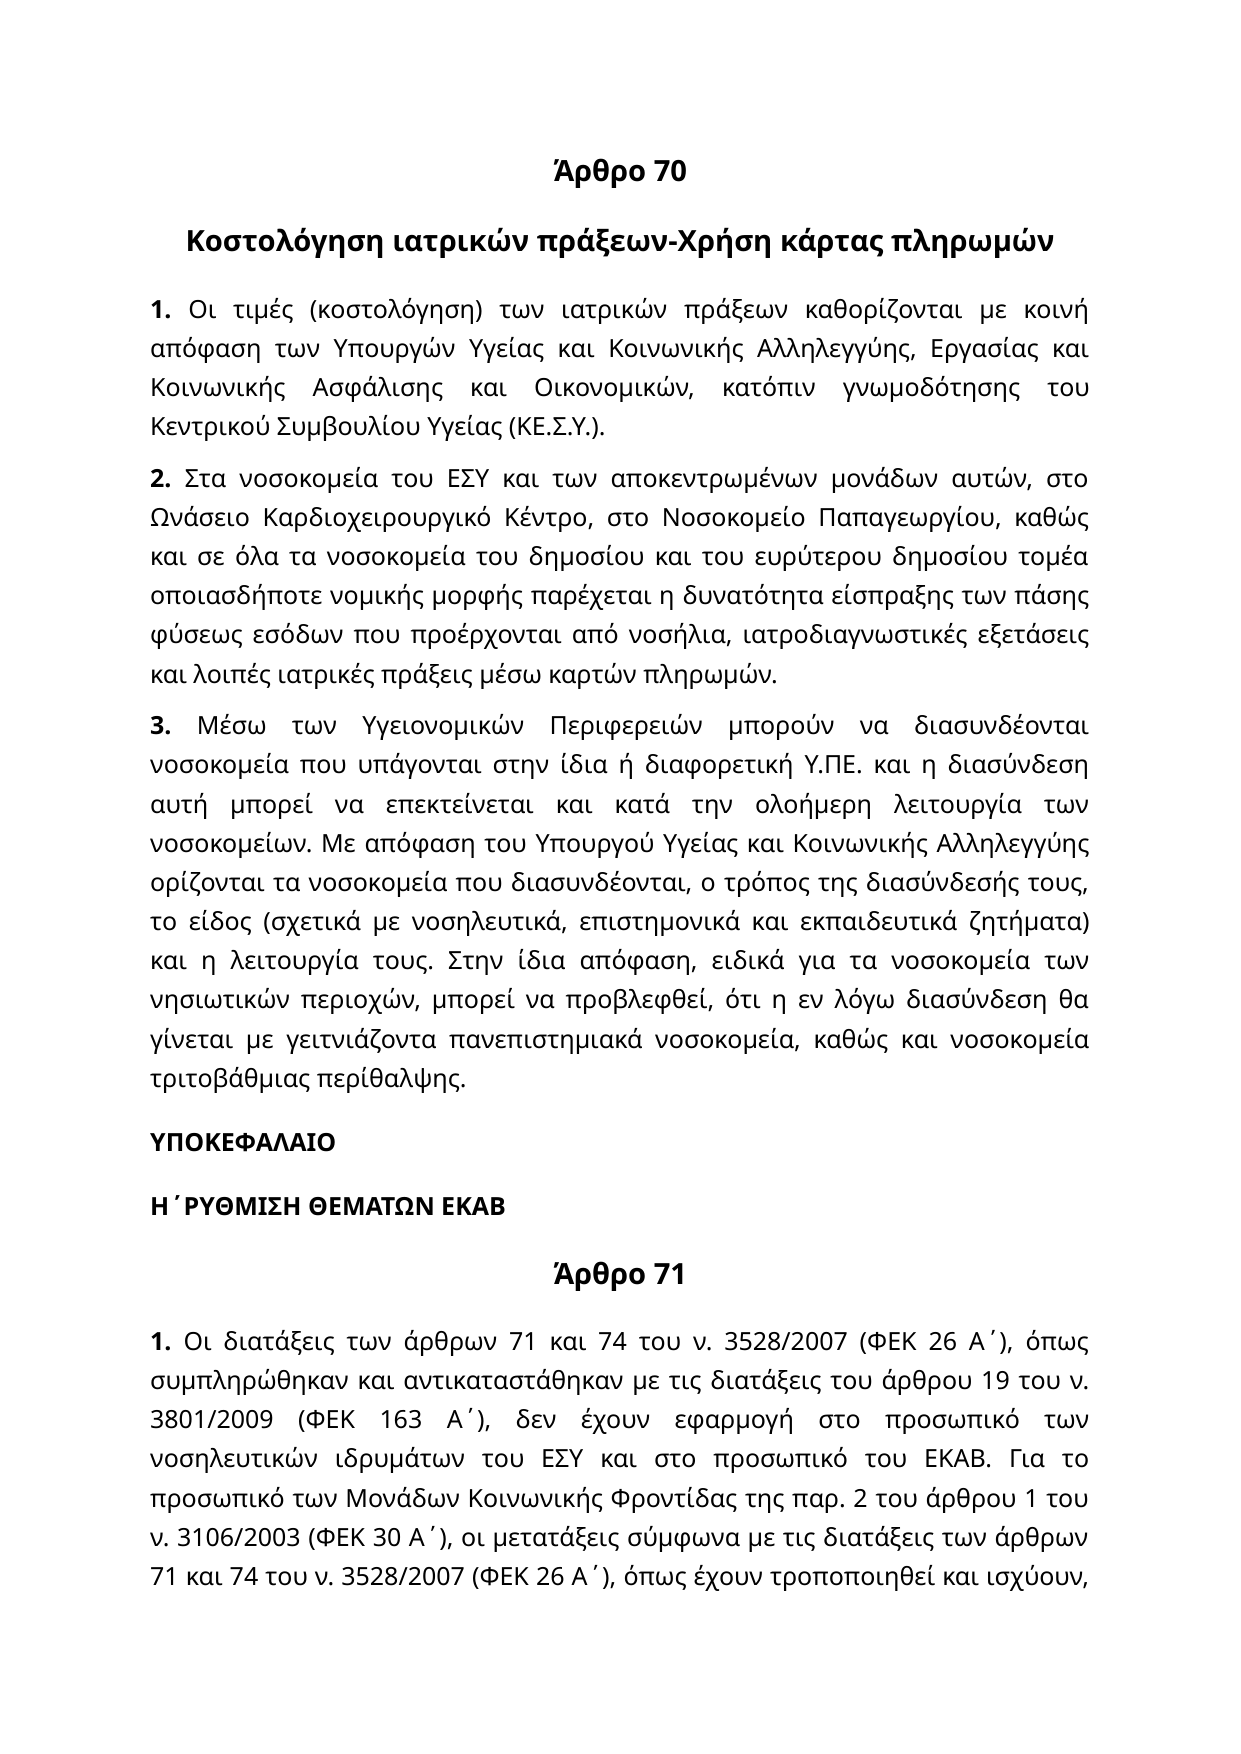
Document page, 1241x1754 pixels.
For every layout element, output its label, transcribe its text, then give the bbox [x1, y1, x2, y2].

text 1. Οι τιμές (κοστολόγηση) των ιατρικών πράξεων καθορίζονται με κοινή απόφαση των Υπουργών Υγείας και Κοινωνικής Αλληλεγγύης, Εργασίας και Κοινωνικής Ασφάλισης και Οικονομικών, κατόπιν γνωμοδότησης του Κεντρικού Συμβουλίου Υγείας (ΚΕ.Σ.Υ.). [150, 291, 1090, 443]
text ΥΠΟΚΕΦΑΛΑΙΟ [150, 1124, 1090, 1159]
text Η΄ΡΥΘΜΙΣΗ ΘΕΜΑΤΩΝ ΕΚΑΒ [150, 1189, 1090, 1223]
subtitle Κοστολόγηση ιατρικών πράξεων-Χρήση κάρτας πληρωμών [150, 221, 1090, 260]
subtitle Άρθρο 70 [150, 150, 1090, 190]
text 1. Οι διατάξεις των άρθρων 71 και 74 του ν. 3528/2007 (ΦΕΚ 26 Α΄), όπως συμπληρώθηκαν και αντικαταστάθηκαν με τις διατάξεις του άρθρου 19 του ν. 3801/2009 (ΦΕΚ 163 Α΄), δεν έχουν εφαρμογή στο προσωπικό των νοσηλευτικών ιδρυμάτων του ΕΣΥ και στο προσωπικό του ΕΚΑΒ. Για το προσωπικό των Μονάδων Κοινωνικής Φροντίδας της παρ. 2 του άρθρου 1 του ν. 3106/2003 (ΦΕΚ 30 Α΄), οι μετατάξεις σύμφωνα με τις διατάξεις των άρθρων 71 και 74 του ν. 3528/2007 (ΦΕΚ 26 Α΄), όπως έχουν τροποποιηθεί και ισχύουν, [150, 1323, 1090, 1593]
subtitle Άρθρο 71 [150, 1253, 1090, 1293]
text 2. Στα νοσοκομεία του ΕΣΥ και των αποκεντρωμένων μονάδων αυτών, στο Ωνάσειο Καρδιοχειρουργικό Κέντρο, στο Νοσοκομείο Παπαγεωργίου, καθώς και σε όλα τα νοσοκομεία του δημοσίου και του ευρύτερου δημοσίου τομέα οποιασδήποτε νομικής μορφής παρέχεται η δυνατότητα είσπραξης των πάσης φύσεως εσόδων που προέρχονται από νοσήλια, ιατροδιαγνωστικές εξετάσεις και λοιπές ιατρικές πράξεις μέσω καρτών πληρωμών. [150, 460, 1090, 690]
text 3. Μέσω των Υγειονομικών Περιφερειών μπορούν να διασυνδέονται νοσοκομεία που υπάγονται στην ίδια ή διαφορετική Υ.ΠΕ. και η διασύνδεση αυτή μπορεί να επεκτείνεται και κατά την ολοήμερη λειτουργία των νοσοκομείων. Με απόφαση του Υπουργού Υγείας και Κοινωνικής Αλληλεγγύης ορίζονται τα νοσοκομεία που διασυνδέονται, ο τρόπος της διασύνδεσής τους, το είδος (σχετικά με νοσηλευτικά, επιστημονικά και εκπαιδευτικά ζητήματα) και η λειτουργία τους. Στην ίδια απόφαση, ειδικά για τα νοσοκομεία των νησιωτικών περιοχών, μπορεί να προβλεφθεί, ότι η εν λόγω διασύνδεση θα γίνεται με γειτνιάζοντα πανεπιστημιακά νοσοκομεία, καθώς και νοσοκομεία τριτοβάθμιας περίθαλψης. [150, 708, 1090, 1094]
